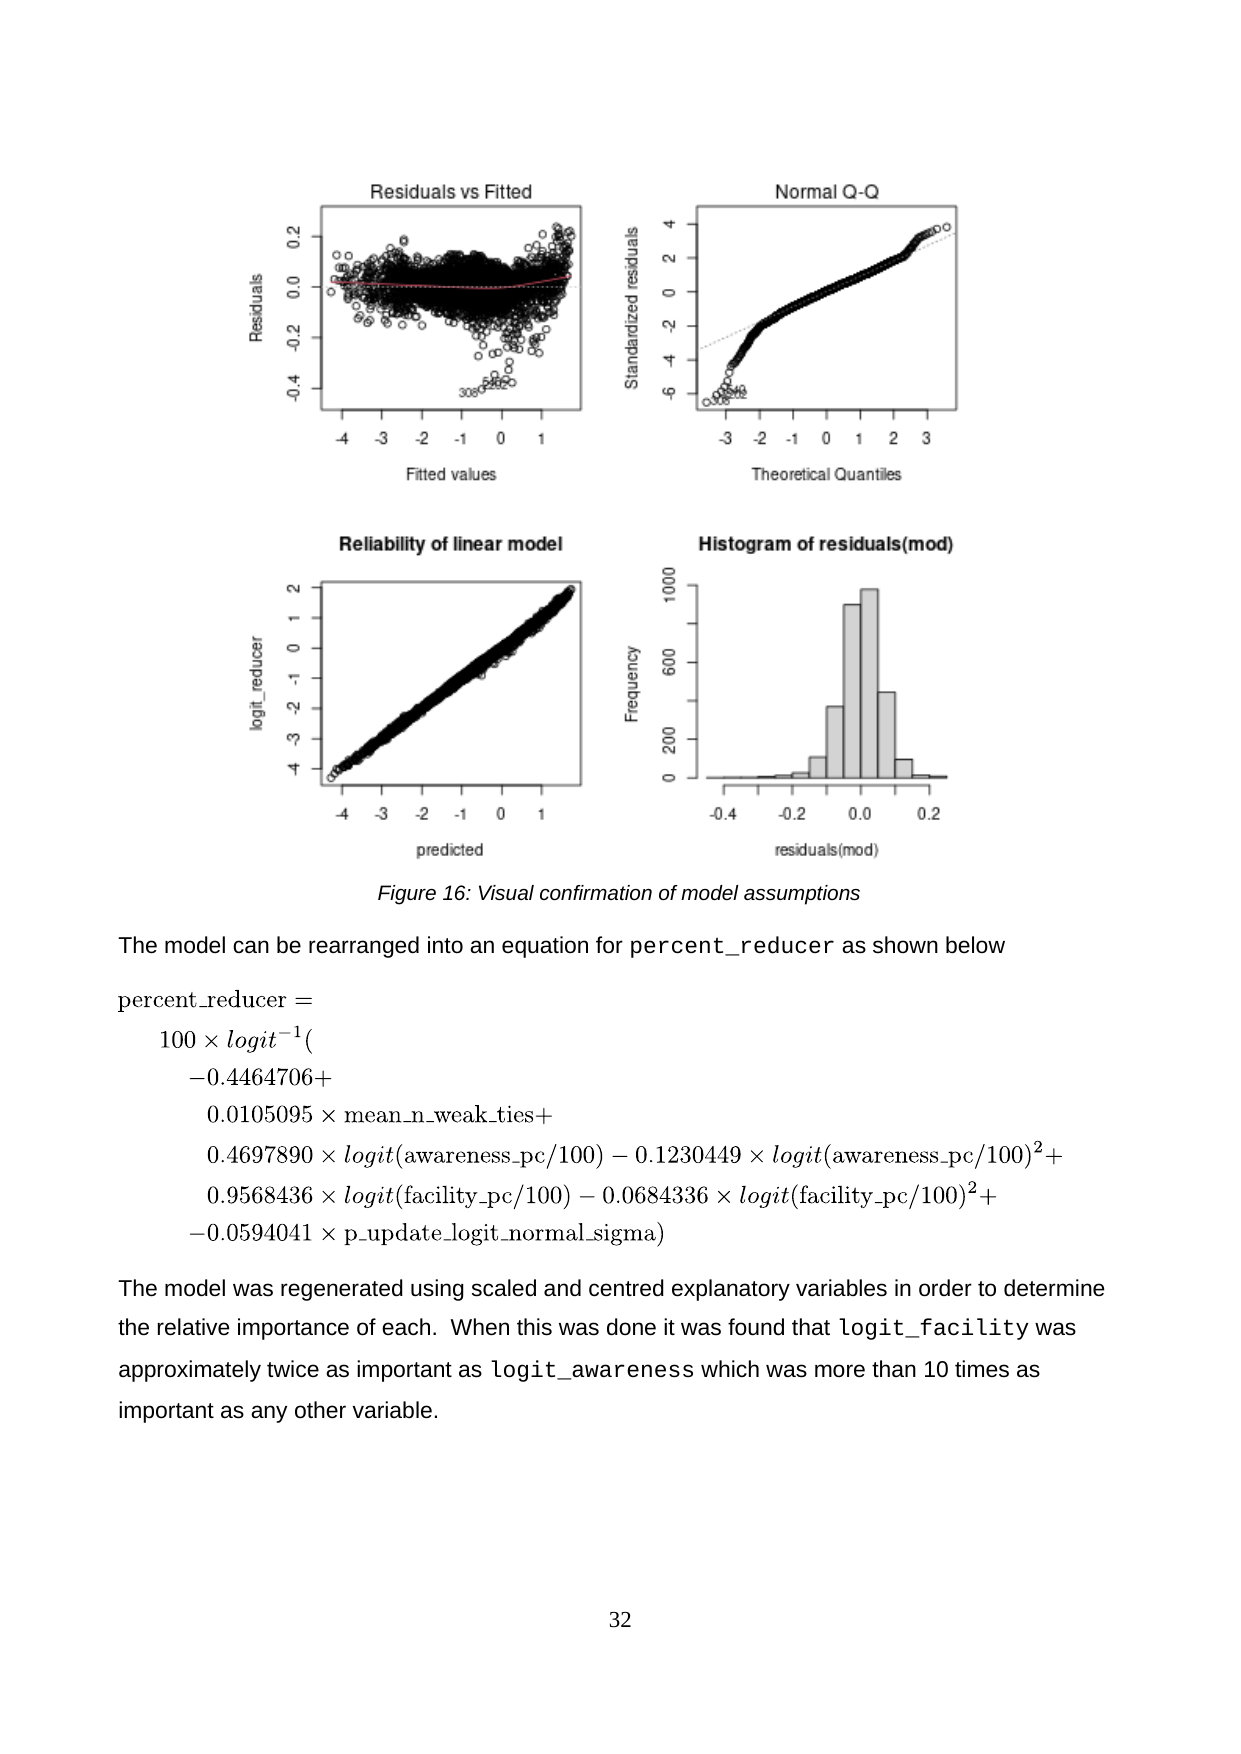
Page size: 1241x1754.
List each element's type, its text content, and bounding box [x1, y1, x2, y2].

text The model can be rearranged into an equation for percent_reducer as shown below [118, 932, 1122, 961]
picture [245, 130, 995, 881]
text Figure 16: Visual confirmation of model assumptions [245, 881, 995, 904]
text The model was regenerated using scaled and centred explanatory variables in order to determine the relative importance of each. When this was done it was found that logit_facility was approximately twice as important as logit_awareness which was more than 10 times as important as any other variable. [118, 1275, 1122, 1423]
